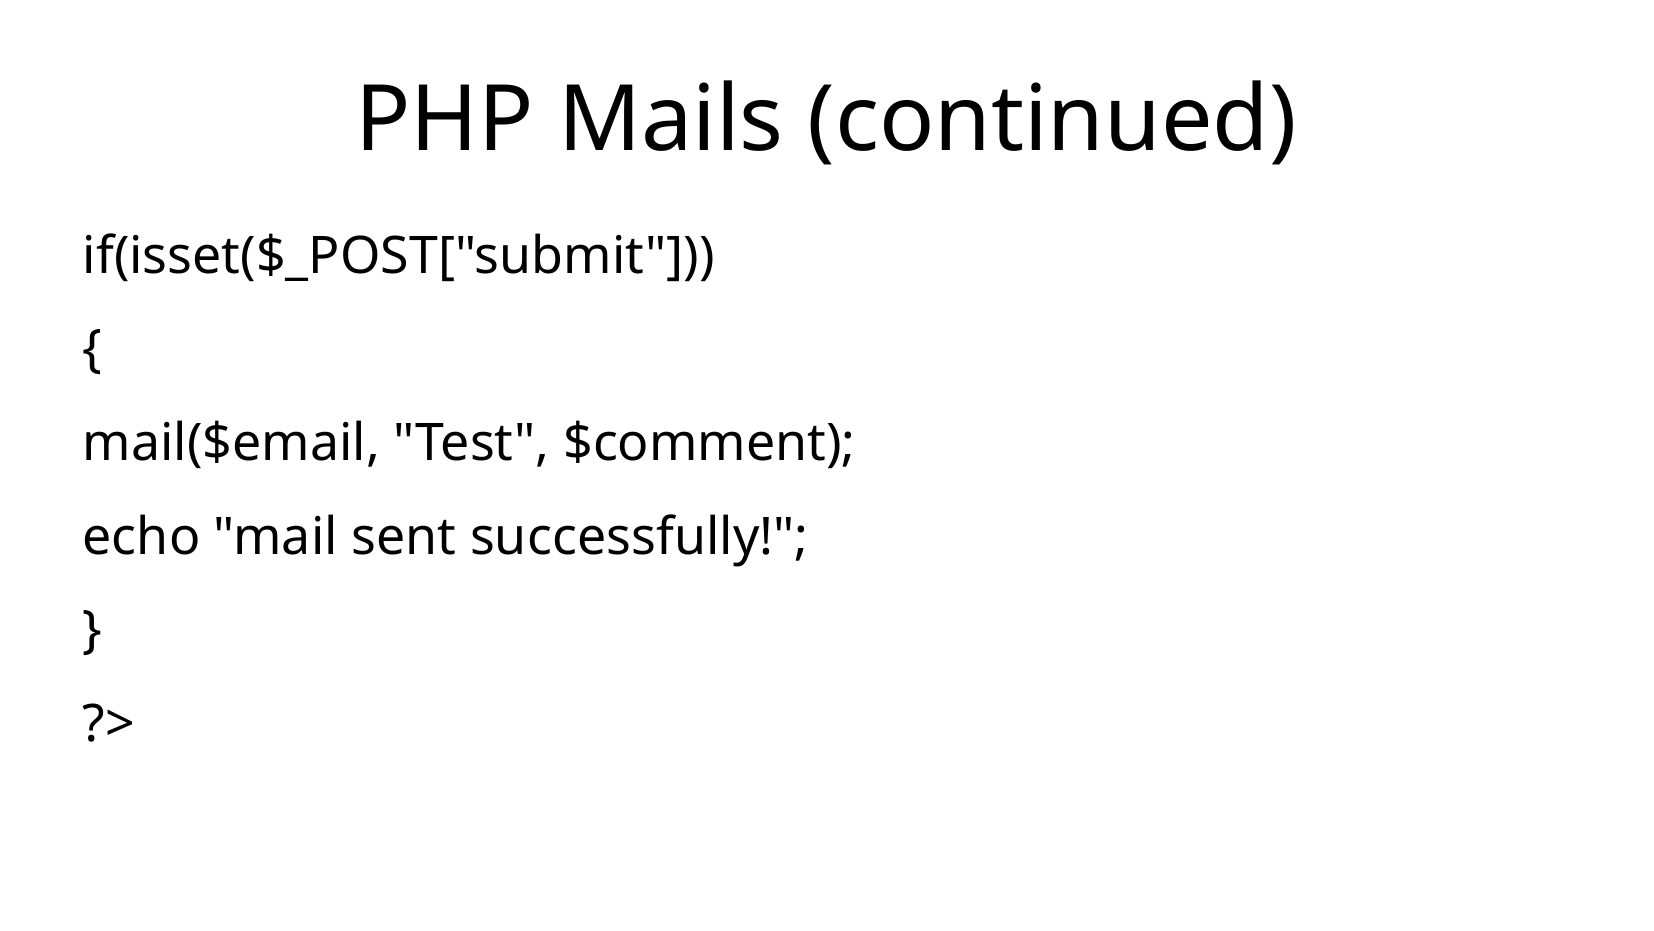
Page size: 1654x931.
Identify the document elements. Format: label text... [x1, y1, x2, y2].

list if(isset($_POST["submit"])) { mail($email, "Test", $comment); echo "mail sent successfully!"; } ?> [82, 217, 1571, 758]
title PHP Mails (continued) [82, 37, 1571, 193]
